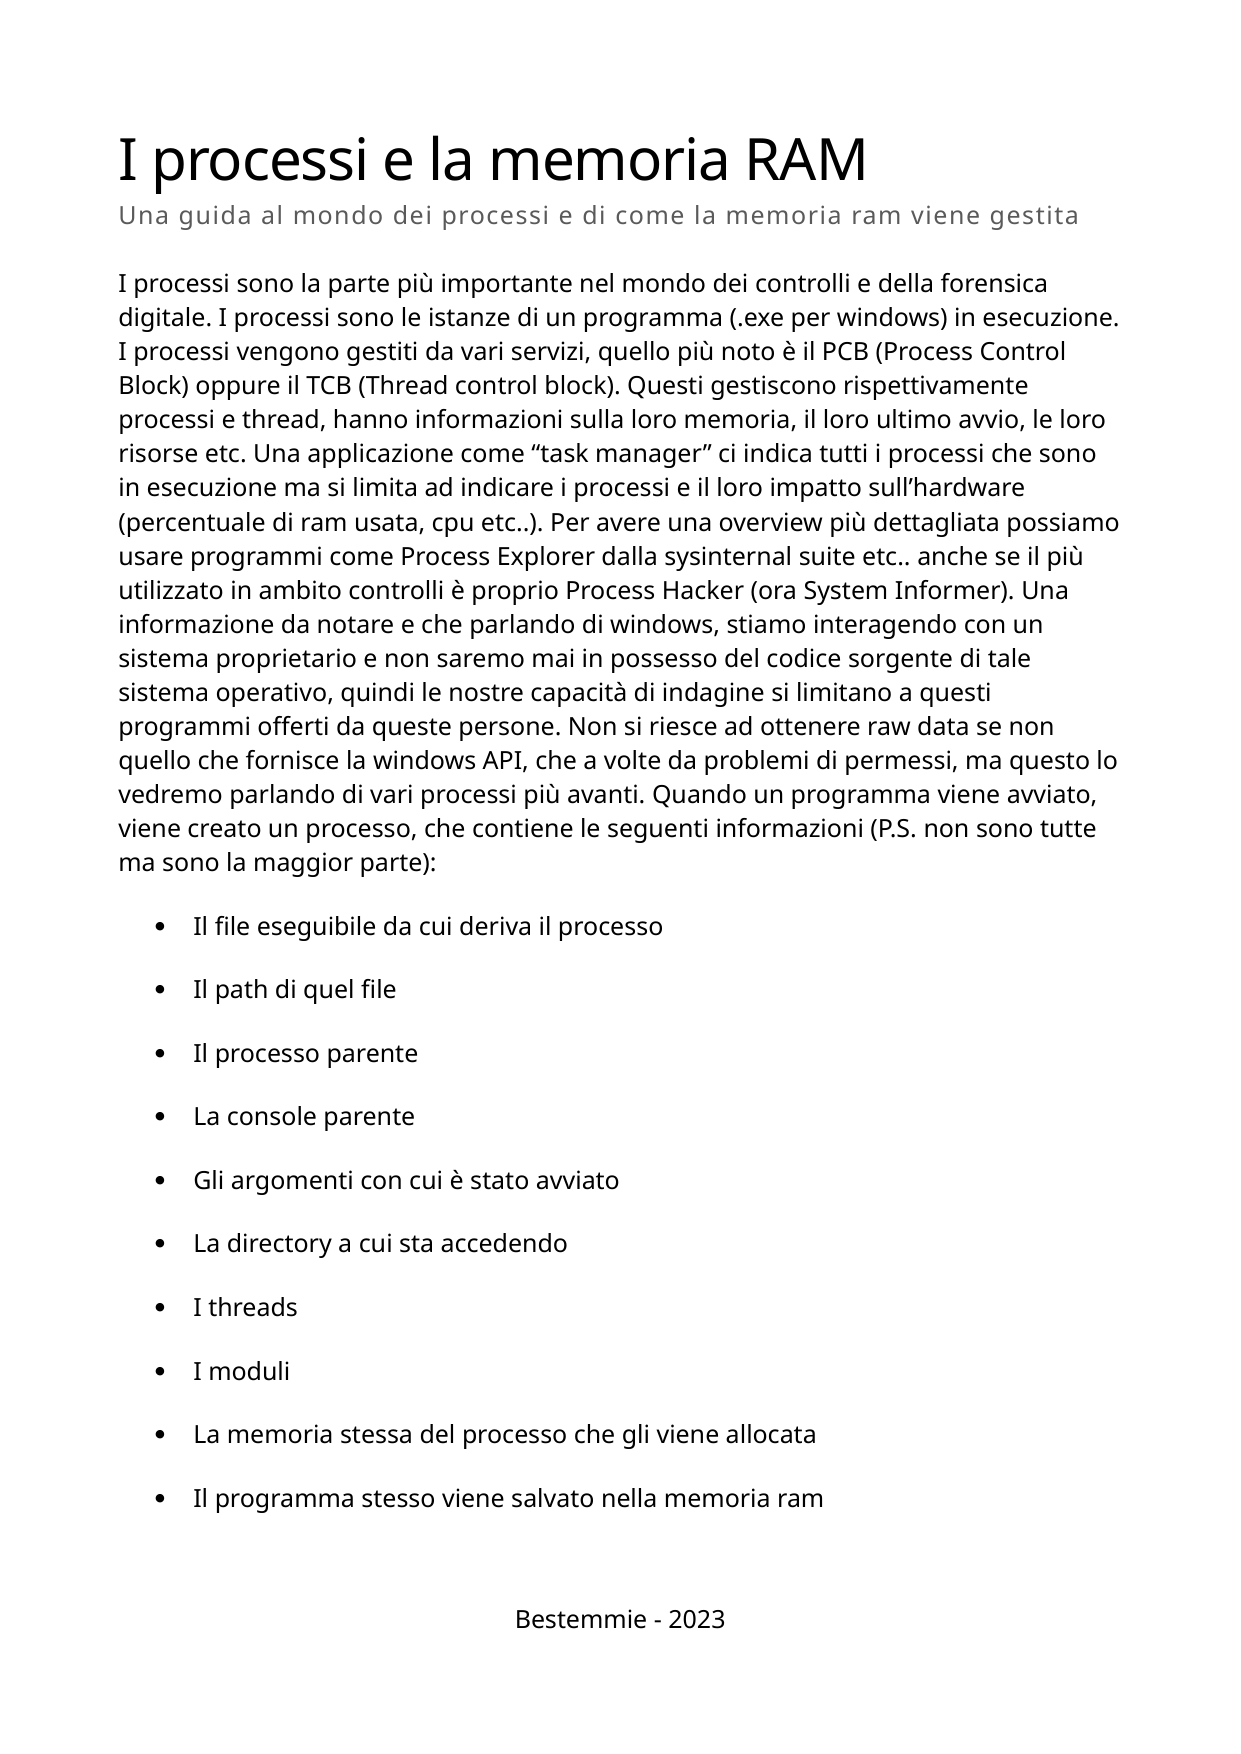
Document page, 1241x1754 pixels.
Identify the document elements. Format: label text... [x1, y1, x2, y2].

list Il file eseguibile da cui deriva il processo [156, 908, 1122, 942]
list Gli argomenti con cui è stato avviato [156, 1162, 1122, 1197]
list Il programma stesso viene salvato nella memoria ram [156, 1480, 1122, 1514]
list La console parente [156, 1099, 1122, 1133]
list I moduli [156, 1353, 1122, 1387]
subtitle Una guida al mondo dei processi e di come la memoria ram viene gestita [118, 198, 1122, 232]
list La directory a cui sta accedendo [156, 1226, 1122, 1260]
list I threads [156, 1289, 1122, 1324]
title I processi e la memoria RAM [118, 118, 1122, 198]
list La memoria stessa del processo che gli viene allocata [156, 1417, 1122, 1451]
list Il path di quel file [156, 972, 1122, 1006]
text I processi sono la parte più importante nel mondo dei controlli e della forensica digitale. I processi sono le istanze di un programma (.exe per windows) in esecuzione. I processi vengono gestiti da vari servizi, quello più noto è il PCB (Process Control Block) oppure il TCB (Thread control block). Questi gestiscono rispettivamente processi e thread, hanno informazioni sulla loro memoria, il loro ultimo avvio, le loro risorse etc. Una applicazione come “task manager” ci indica tutti i processi che sono in esecuzione ma si limita ad indicare i processi e il loro impatto sull’hardware (percentuale di ram usata, cpu etc..). Per avere una overview più dettagliata possiamo usare programmi come Process Explorer dalla sysinternal suite etc.. anche se il più utilizzato in ambito controlli è proprio Process Hacker (ora System Informer). Una informazione da notare e che parlando di windows, stiamo interagendo con un sistema proprietario e non saremo mai in possesso del codice sorgente di tale sistema operativo, quindi le nostre capacità di indagine si limitano a questi programmi offerti da queste persone. Non si riesce ad ottenere raw data se non quello che fornisce la windows API, che a volte da problemi di permessi, ma questo lo vedremo parlando di vari processi più avanti. Quando un programma viene avviato, viene creato un processo, che contiene le seguenti informazioni (P.S. non sono tutte ma sono la maggior parte): [118, 266, 1122, 879]
list Il processo parente [156, 1035, 1122, 1069]
